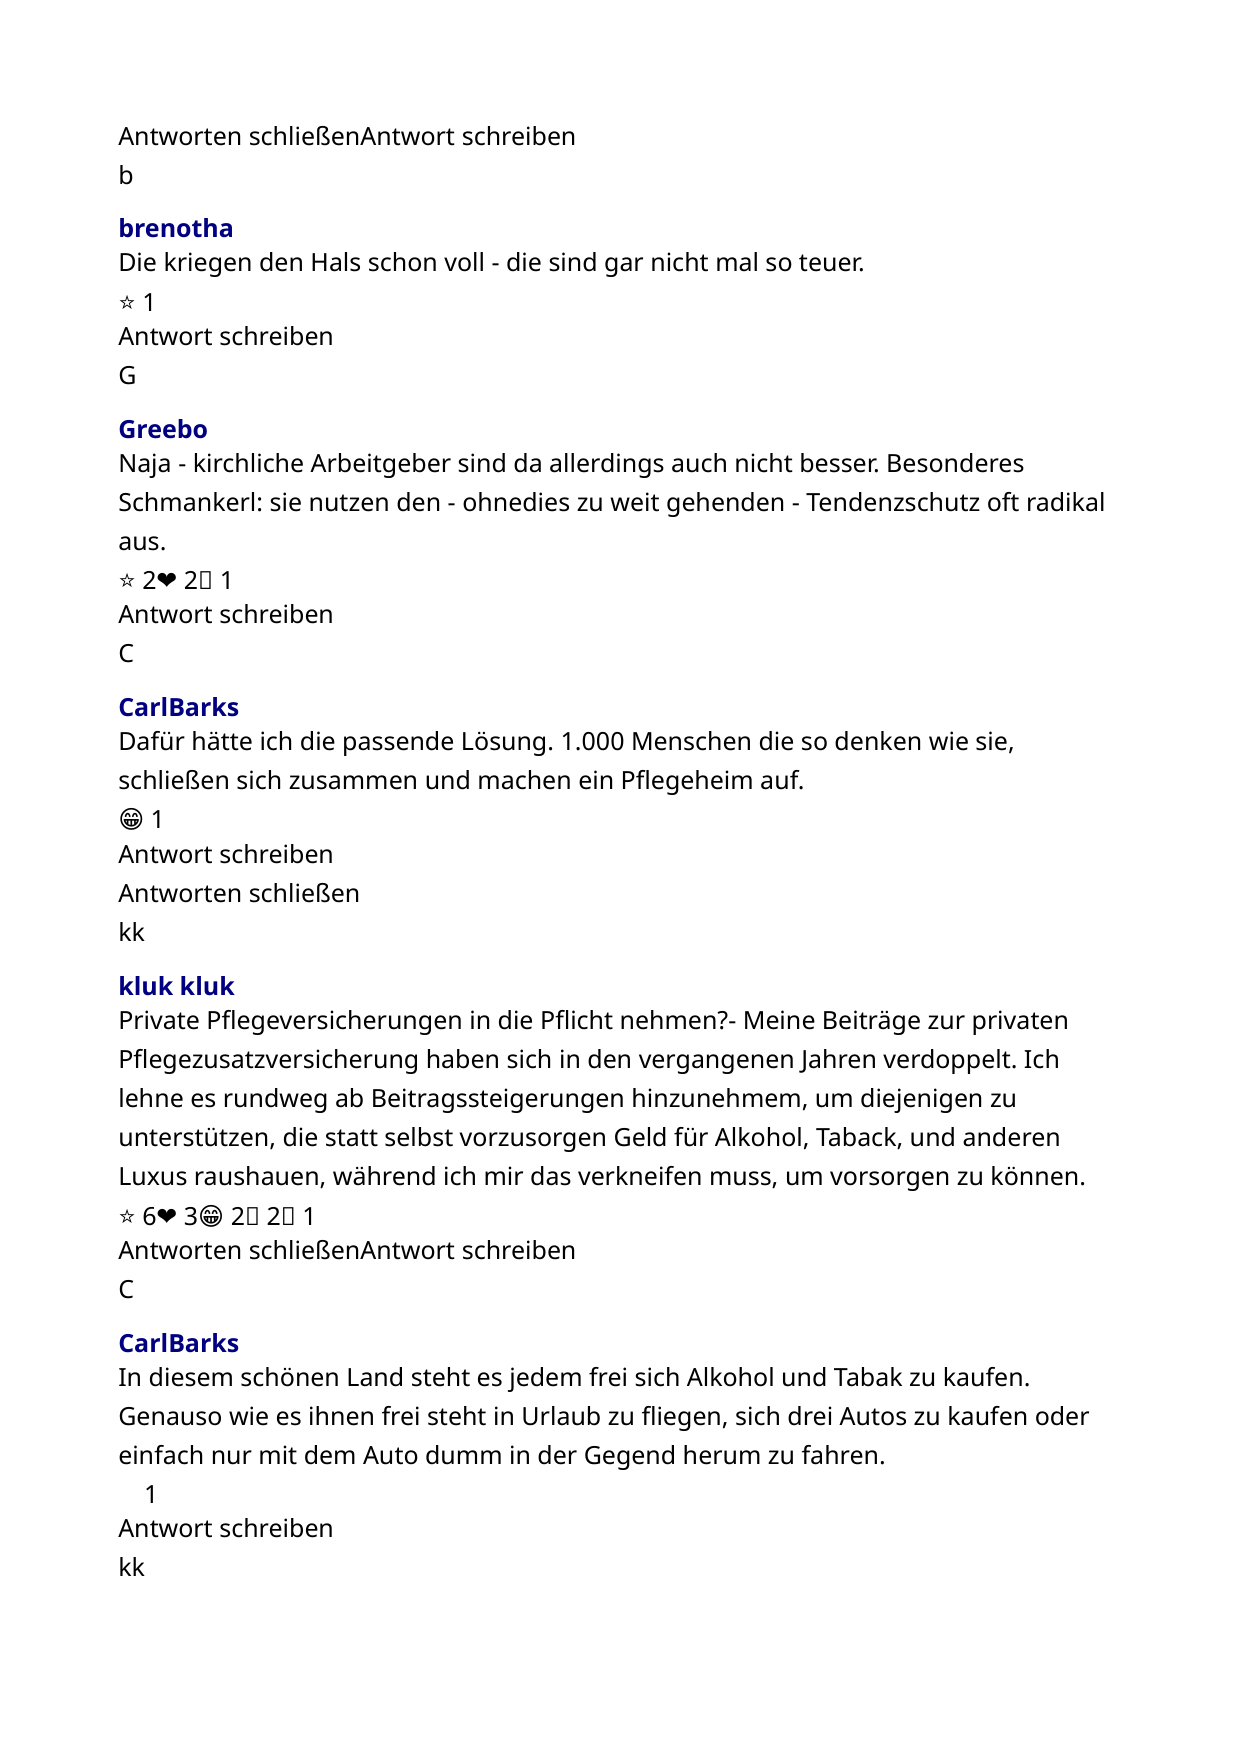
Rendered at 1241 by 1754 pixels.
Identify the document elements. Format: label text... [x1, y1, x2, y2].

text Naja - kirchliche Arbeitgeber sind da allerdings auch nicht besser. Besonderes Schmankerl: sie nutzen den - ohnedies zu weit gehenden - Tendenzschutz oft radikal aus. [118, 445, 1122, 558]
text kk [118, 1550, 1122, 1584]
text ⭐️ 2❤️ 2🙁 1 [118, 563, 1122, 597]
subtitle brenotha [118, 211, 1122, 245]
text Antworten schließenAntwort schreiben [118, 118, 1122, 152]
subtitle CarlBarks [118, 1325, 1122, 1359]
subtitle CarlBarks [118, 690, 1122, 724]
text b [118, 157, 1122, 191]
subtitle Greebo [118, 411, 1122, 445]
text C [118, 1271, 1122, 1306]
text Antwort schreiben [118, 597, 1122, 631]
text Antwort schreiben [118, 318, 1122, 352]
text 🤨 1 [118, 1477, 1122, 1511]
text Genauso wie es ihnen frei steht in Urlaub zu fliegen, sich drei Autos zu kaufen oder einfach nur mit dem Auto dumm in der Gegend herum zu fahren. [118, 1398, 1122, 1472]
text Die kriegen den Hals schon voll - die sind gar nicht mal so teuer. [118, 245, 1122, 279]
text Dafür hätte ich die passende Lösung. 1.000 Menschen die so denken wie sie, schließen sich zusammen und machen ein Pflegeheim auf. [118, 724, 1122, 797]
text 😁 1 [118, 802, 1122, 836]
text G [118, 357, 1122, 392]
text Antworten schließen [118, 875, 1122, 909]
text Antwort schreiben [118, 836, 1122, 870]
text ⭐️ 6❤️ 3😁 2🙁 2🤨 1 [118, 1198, 1122, 1232]
text In diesem schönen Land steht es jedem frei sich Alkohol und Tabak zu kaufen. [118, 1359, 1122, 1393]
text C [118, 636, 1122, 670]
text Antworten schließenAntwort schreiben [118, 1232, 1122, 1266]
subtitle kluk kluk [118, 968, 1122, 1002]
text Antwort schreiben [118, 1511, 1122, 1545]
text ⭐️ 1 [118, 284, 1122, 318]
text Private Pflegeversicherungen in die Pflicht nehmen?- Meine Beiträge zur privaten Pflegezusatzversicherung haben sich in den vergangenen Jahren verdoppelt. Ich lehne es rundweg ab Beitragssteigerungen hinzunehmem, um diejenigen zu unterstützen, die statt selbst vorzusorgen Geld für Alkohol, Taback, und anderen Luxus raushauen, während ich mir das verkneifen muss, um vorsorgen zu können. [118, 1002, 1122, 1193]
text kk [118, 914, 1122, 949]
